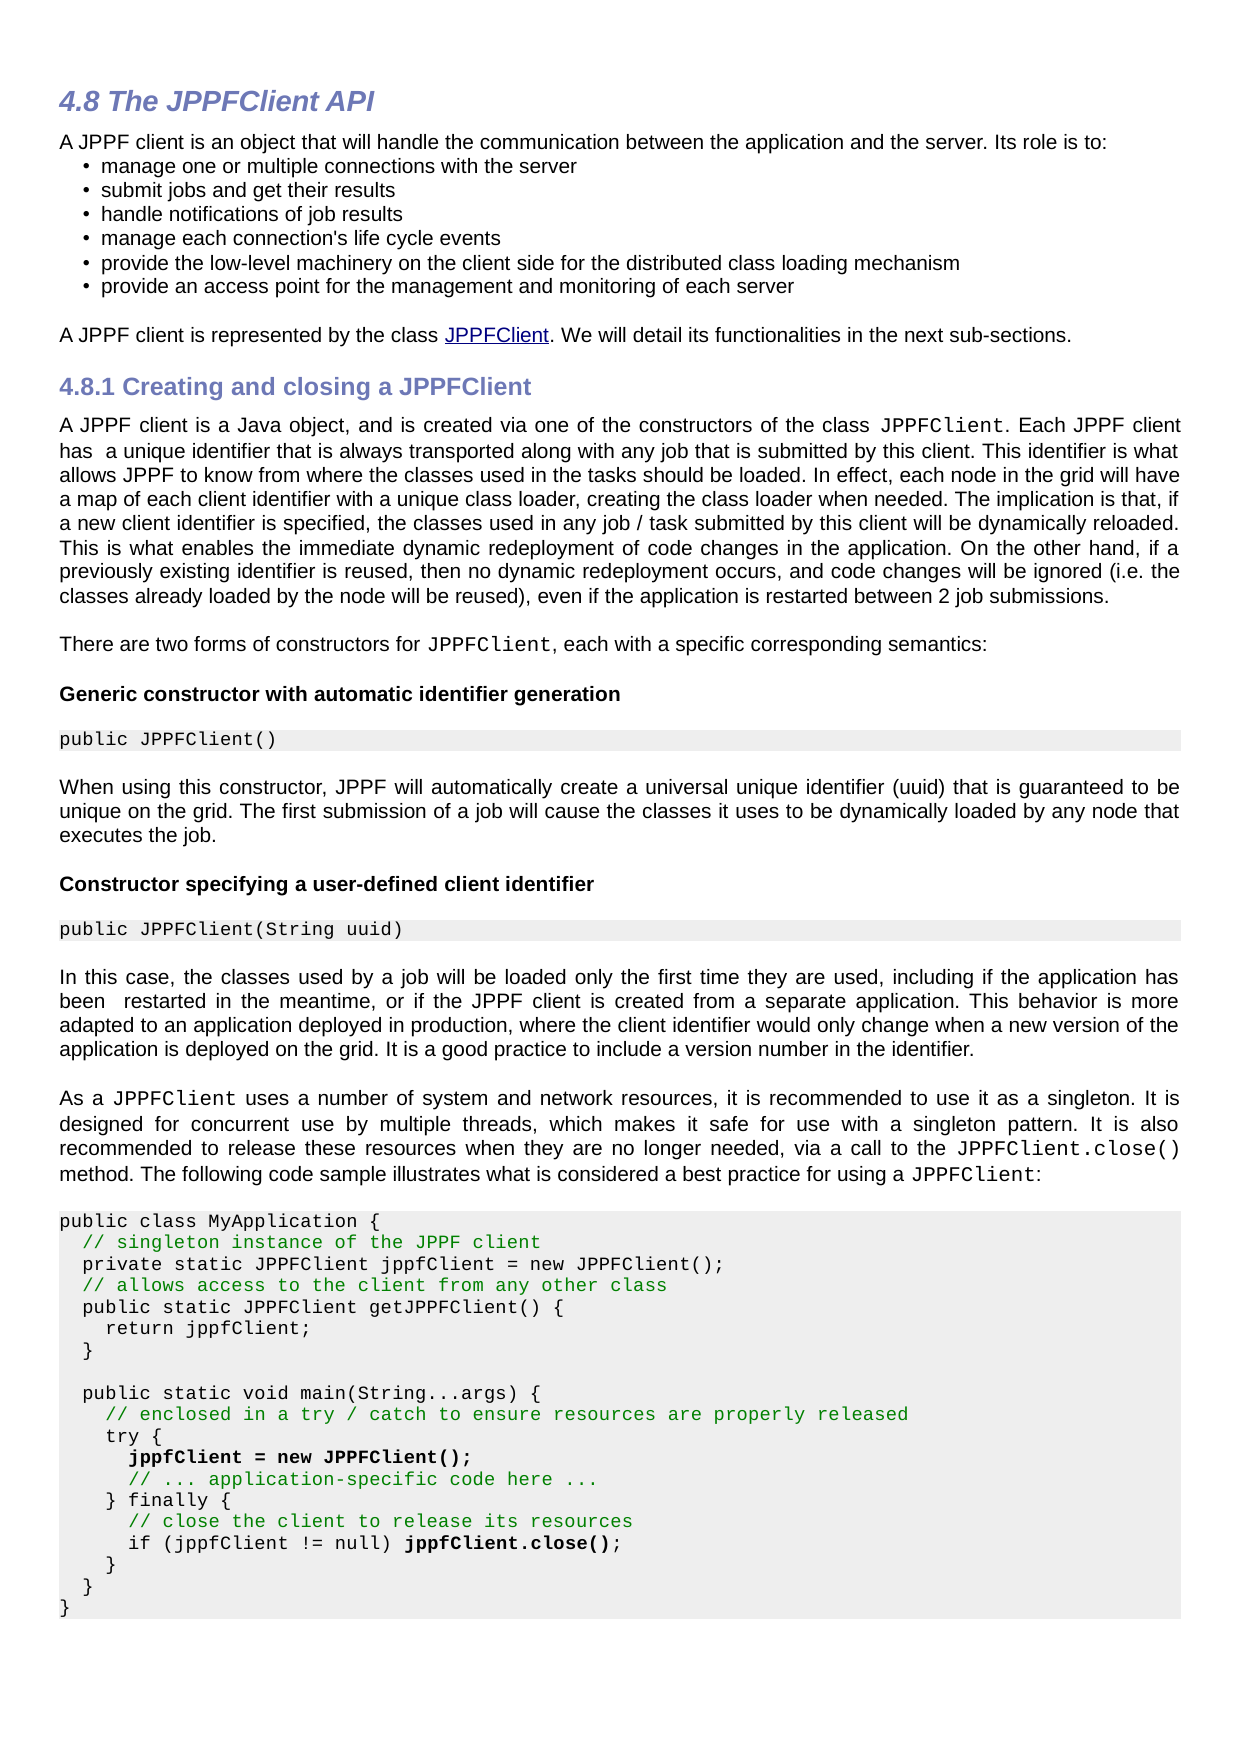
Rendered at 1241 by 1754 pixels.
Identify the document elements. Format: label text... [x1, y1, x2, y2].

text // singleton instance of the JPPF client [59, 1233, 1181, 1254]
text When using this constructor, JPPF will automatically create a universal unique identifier (uuid) that is guaranteed to be unique on the grid. The first submission of a job will cause the classes it uses to be dynamically loaded by any node that executes the job. [59, 775, 1181, 847]
list manage each connection's life cycle events [83, 226, 1181, 250]
text public static void main(String...args) { [59, 1383, 1181, 1404]
text // ... application-specific code here ... [59, 1469, 1181, 1490]
text There are two forms of constructors for JPPFClient, each with a specific corresponding semantics: [59, 632, 1181, 658]
text // enclosed in a try / catch to ensure resources are properly released [59, 1404, 1181, 1426]
text if (jppfClient != null) jppfClient.close(); [59, 1533, 1181, 1555]
text public JPPFClient() [59, 730, 1181, 751]
text public class MyApplication { [59, 1211, 1181, 1233]
text Generic constructor with automatic identifier generation [59, 682, 1181, 706]
text Constructor specifying a user-defined client identifier [59, 872, 1181, 896]
text In this case, the classes used by a job will be loaded only the first time they are used, including if the application has been restarted in the meantime, or if the JPPF client is created from a separate application. This behavior is more adapted to an application deployed in production, where the client identifier would only change when a new version of the application is deployed on the grid. It is a good practice to include a version number in the identifier. [59, 965, 1181, 1061]
text A JPPF client is a Java object, and is created via one of the constructors of the class JPPFClient. Each JPPF client has a unique identifier that is always transported along with any job that is submitted by this client. This identifier is what allows JPPF to know from where the classes used in the tasks should be loaded. In effect, each node in the grid will have a map of each client identifier with a unique class loader, creating the class loader when needed. The implication is that, if a new client identifier is specified, the classes used in any job / task submitted by this client will be dynamically reloaded. This is what enables the immediate dynamic redeployment of code changes in the application. On the other hand, if a previously existing identifier is reused, then no dynamic redeployment occurs, and code changes will be ignored (i.e. the classes already loaded by the node will be reused), even if the application is restarted between 2 job submissions. [59, 413, 1181, 608]
text return jppfClient; [59, 1319, 1181, 1340]
text } [59, 1555, 1181, 1576]
text A JPPF client is an object that will handle the communication between the application and the server. Its role is to: [59, 130, 1181, 154]
text jppfClient = new JPPFClient(); [59, 1447, 1181, 1469]
text // allows access to the client from any other class [59, 1276, 1181, 1297]
text public JPPFClient(String uuid) [59, 920, 1181, 941]
text } [59, 1576, 1181, 1598]
text try { [59, 1426, 1181, 1447]
subtitle Creating and closing a JPPFClient [59, 372, 1181, 401]
text As a JPPFClient uses a number of system and network resources, it is recommended to use it as a singleton. It is designed for concurrent use by multiple threads, which makes it safe for use with a singleton pattern. It is also recommended to release these resources when they are no longer needed, via a call to the JPPFClient.close() method. The following code sample illustrates what is considered a best practice for using a JPPFClient: [59, 1086, 1181, 1187]
list provide an access point for the management and monitoring of each server [83, 274, 1181, 298]
text } finally { [59, 1490, 1181, 1512]
text private static JPPFClient jppfClient = new JPPFClient(); [59, 1254, 1181, 1276]
text } [59, 1340, 1181, 1362]
subtitle The JPPFClient API [59, 84, 1181, 118]
text } [59, 1598, 1181, 1619]
list provide the low-level machinery on the client side for the distributed class loading mechanism [83, 250, 1181, 274]
list manage one or multiple connections with the server [83, 154, 1181, 178]
text // close the client to release its resources [59, 1512, 1181, 1533]
list submit jobs and get their results [83, 178, 1181, 202]
text public static JPPFClient getJPPFClient() { [59, 1297, 1181, 1319]
list handle notifications of job results [83, 202, 1181, 226]
text A JPPF client is represented by the class JPPFClient. We will detail its functionalities in the next sub-sections. [59, 323, 1181, 347]
